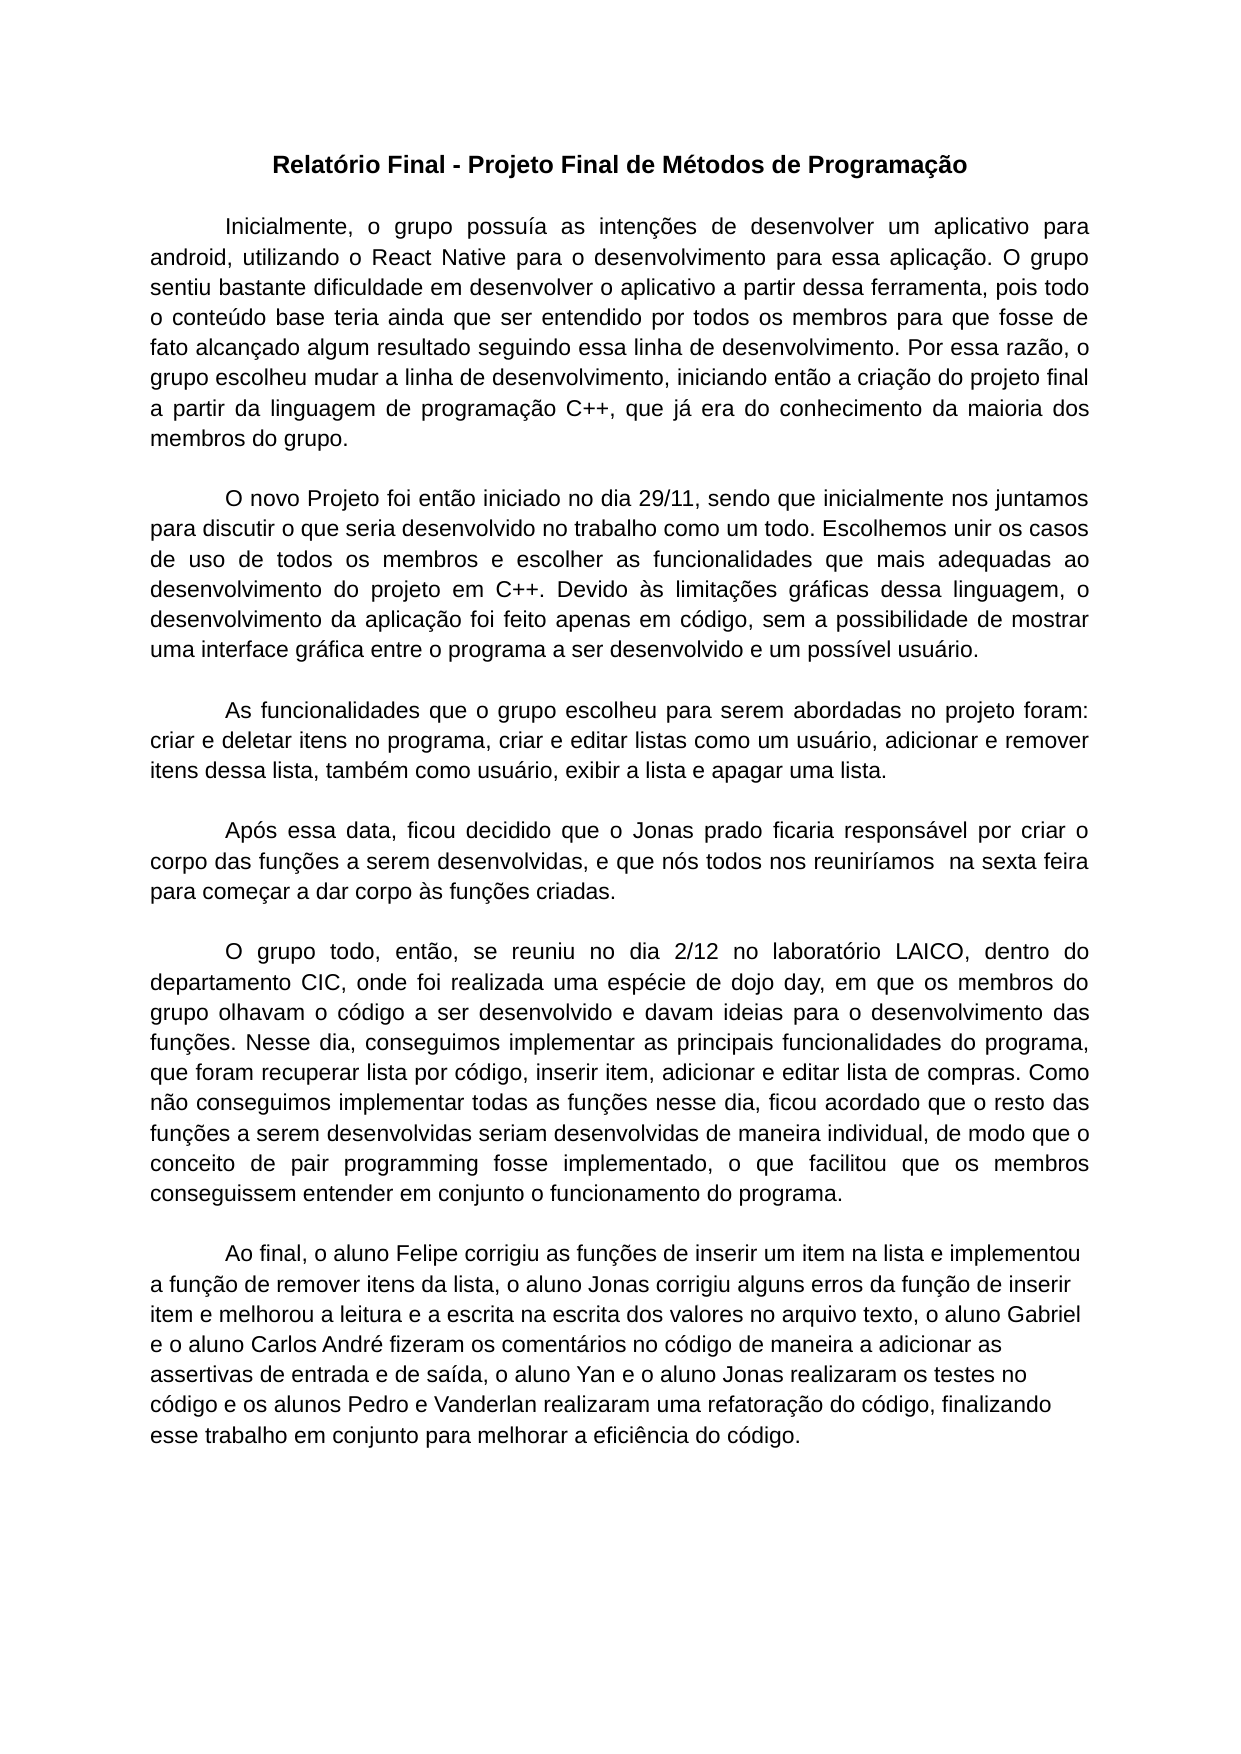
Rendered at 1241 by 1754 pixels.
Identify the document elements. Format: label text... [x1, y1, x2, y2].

text Inicialmente, o grupo possuía as intenções de desenvolver um aplicativo para android, utilizando o React Native para o desenvolvimento para essa aplicação. O grupo sentiu bastante dificuldade em desenvolver o aplicativo a partir dessa ferramenta, pois todo o conteúdo base teria ainda que ser entendido por todos os membros para que fosse de fato alcançado algum resultado seguindo essa linha de desenvolvimento. Por essa razão, o grupo escolheu mudar a linha de desenvolvimento, iniciando então a criação do projeto final a partir da linguagem de programação C++, que já era do conhecimento da maioria dos membros do grupo. [150, 213, 1090, 451]
text O novo Projeto foi então iniciado no dia 29/11, sendo que inicialmente nos juntamos para discutir o que seria desenvolvido no trabalho como um todo. Escolhemos unir os casos de uso de todos os membros e escolher as funcionalidades que mais adequadas ao desenvolvimento do projeto em C++. Devido às limitações gráficas dessa linguagem, o desenvolvimento da aplicação foi feito apenas em código, sem a possibilidade de mostrar uma interface gráfica entre o programa a ser desenvolvido e um possível usuário. [150, 485, 1090, 662]
text Ao final, o aluno Felipe corrigiu as funções de inserir um item na lista e implementou a função de remover itens da lista, o aluno Jonas corrigiu alguns erros da função de inserir item e melhorou a leitura e a escrita na escrita dos valores no arquivo texto, o aluno Gabriel e o aluno Carlos André fizeram os comentários no código de maneira a adicionar as assertivas de entrada e de saída, o aluno Yan e o aluno Jonas realizaram os testes no código e os alunos Pedro e Vanderlan realizaram uma refatoração do código, finalizando esse trabalho em conjunto para melhorar a eficiência do código. [150, 1240, 1090, 1448]
text Relatório Final - Projeto Final de Métodos de Programação [150, 150, 1090, 179]
text As funcionalidades que o grupo escolheu para serem abordadas no projeto foram: criar e deletar itens no programa, criar e editar listas como um usuário, adicionar e remover itens dessa lista, também como usuário, exibir a lista e apagar uma lista. [150, 697, 1090, 783]
text Após essa data, ficou decidido que o Jonas prado ficaria responsável por criar o corpo das funções a serem desenvolvidas, e que nós todos nos reuniríamos na sexta feira para começar a dar corpo às funções criadas. [150, 817, 1090, 904]
text O grupo todo, então, se reuniu no dia 2/12 no laboratório LAICO, dentro do departamento CIC, onde foi realizada uma espécie de dojo day, em que os membros do grupo olhavam o código a ser desenvolvido e davam ideias para o desenvolvimento das funções. Nesse dia, conseguimos implementar as principais funcionalidades do programa, que foram recuperar lista por código, inserir item, adicionar e editar lista de compras. Como não conseguimos implementar todas as funções nesse dia, ficou acordado que o resto das funções a serem desenvolvidas seriam desenvolvidas de maneira individual, de modo que o conceito de pair programming fosse implementado, o que facilitou que os membros conseguissem entender em conjunto o funcionamento do programa. [150, 938, 1090, 1206]
